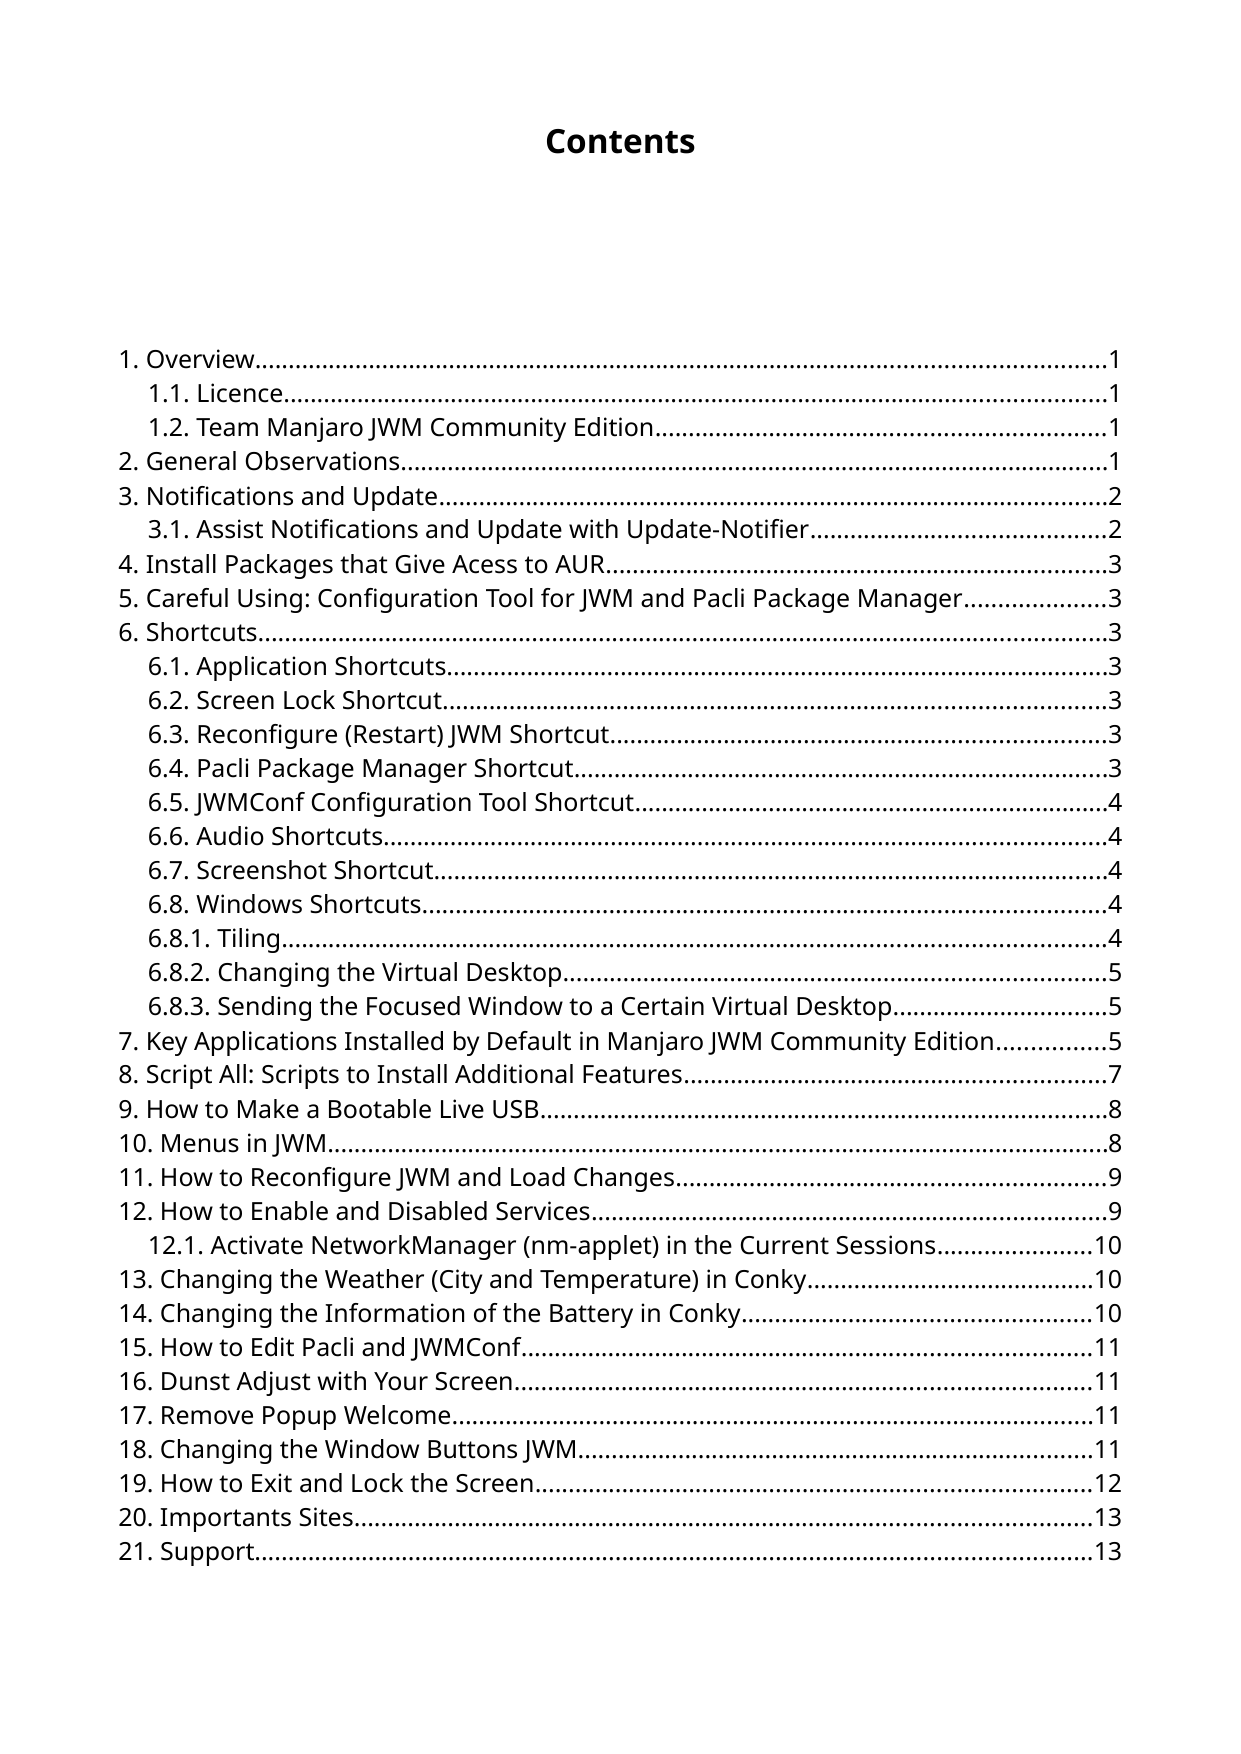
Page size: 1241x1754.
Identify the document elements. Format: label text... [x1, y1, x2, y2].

text 17. Remove Popup Welcome 11 [118, 1398, 1122, 1432]
text 6.8.1. Tiling 4 [148, 921, 1122, 955]
text 3. Notifications and Update 2 [118, 478, 1122, 512]
text 13. Changing the Weather (City and Temperature) in Conky 10 [118, 1262, 1122, 1296]
text 7. Key Applications Installed by Default in Manjaro JWM Community Edition 5 [118, 1023, 1122, 1057]
text 12.1. Activate NetworkManager (nm-applet) in the Current Sessions 10 [148, 1227, 1122, 1262]
text 10. Menus in JWM 8 [118, 1125, 1122, 1159]
text 8. Script All: Scripts to Install Additional Features 7 [118, 1057, 1122, 1091]
text 11. How to Reconfigure JWM and Load Changes 9 [118, 1159, 1122, 1193]
text 6.4. Pacli Package Manager Shortcut 3 [148, 751, 1122, 785]
text 19. How to Exit and Lock the Screen 12 [118, 1466, 1122, 1500]
text 1.1. Licence 1 [148, 376, 1122, 410]
text 6.2. Screen Lock Shortcut 3 [148, 682, 1122, 717]
text 1.2. Team Manjaro JWM Community Edition 1 [148, 410, 1122, 444]
text 6.5. JWMConf Configuration Tool Shortcut 4 [148, 785, 1122, 819]
text 1. Overview 1 [118, 342, 1122, 376]
text 6.1. Application Shortcuts 3 [148, 648, 1122, 682]
text 6.3. Reconfigure (Restart) JWM Shortcut 3 [148, 717, 1122, 751]
text 3.1. Assist Notifications and Update with Update-Notifier 2 [148, 512, 1122, 546]
text 6.8. Windows Shortcuts 4 [148, 887, 1122, 921]
text 16. Dunst Adjust with Your Screen 11 [118, 1364, 1122, 1398]
text 15. How to Edit Pacli and JWMConf 11 [118, 1330, 1122, 1364]
text 6.8.2. Changing the Virtual Desktop 5 [148, 955, 1122, 989]
text 2. General Observations 1 [118, 444, 1122, 478]
text 6.7. Screenshot Shortcut 4 [148, 853, 1122, 887]
text 20. Importants Sites 13 [118, 1500, 1122, 1534]
text 18. Changing the Window Buttons JWM 11 [118, 1432, 1122, 1466]
text 12. How to Enable and Disabled Services 9 [118, 1193, 1122, 1227]
subtitle Contents [118, 118, 1122, 163]
text 14. Changing the Information of the Battery in Conky 10 [118, 1296, 1122, 1330]
text 6. Shortcuts 3 [118, 614, 1122, 648]
text 4. Install Packages that Give Acess to AUR 3 [118, 546, 1122, 580]
text 6.8.3. Sending the Focused Window to a Certain Virtual Desktop 5 [148, 989, 1122, 1023]
text 6.6. Audio Shortcuts 4 [148, 819, 1122, 853]
text 21. Support 13 [118, 1534, 1122, 1568]
text 9. How to Make a Bootable Live USB 8 [118, 1091, 1122, 1125]
text 5. Careful Using: Configuration Tool for JWM and Pacli Package Manager 3 [118, 580, 1122, 614]
